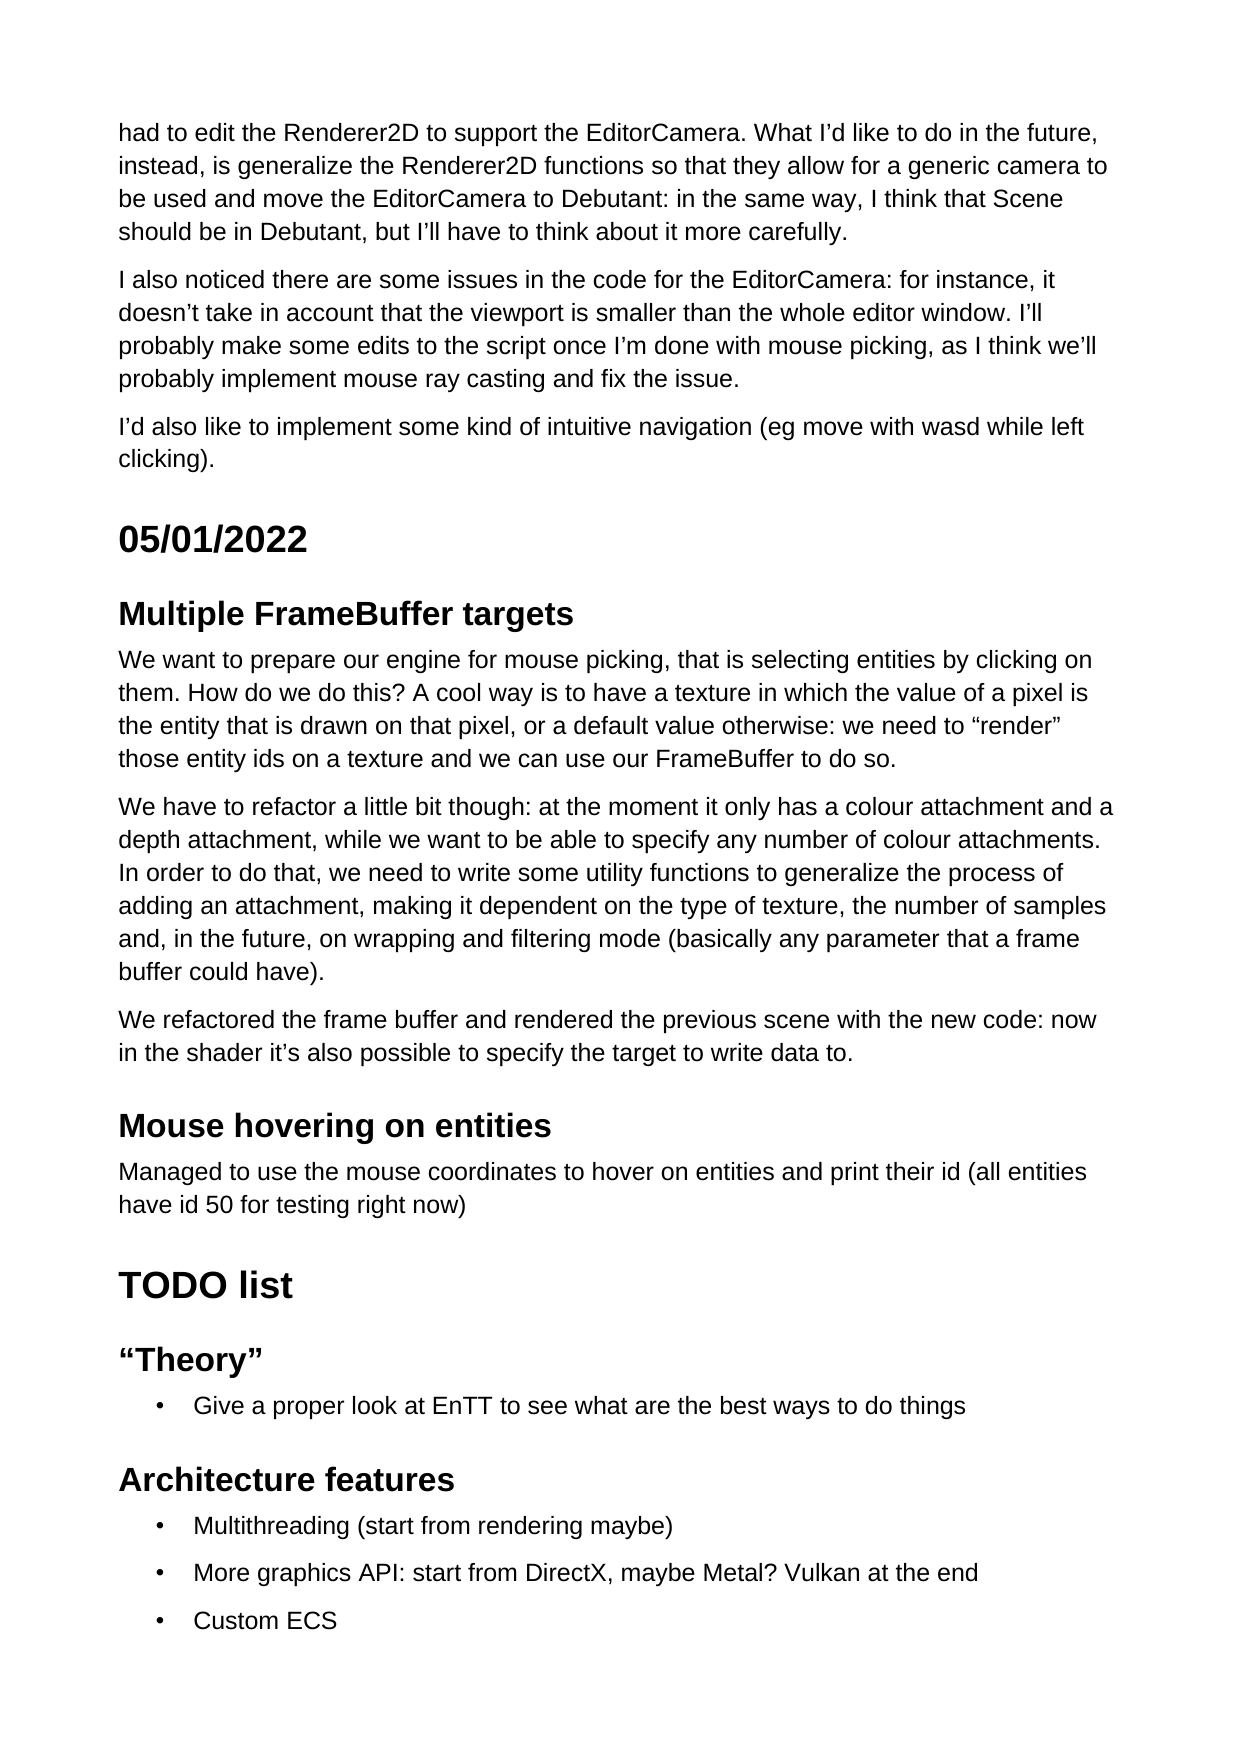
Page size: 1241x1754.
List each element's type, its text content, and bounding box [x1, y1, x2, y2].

text I’d also like to implement some kind of intuitive navigation (eg move with wasd while left clicking). [118, 411, 1122, 473]
subtitle TODO list [118, 1263, 1122, 1306]
subtitle “Theory” [118, 1340, 1122, 1378]
list Custom ECS [156, 1606, 1122, 1635]
list Give a proper look at EnTT to see what are the best ways to do things [156, 1391, 1122, 1420]
text had to edit the Renderer2D to support the EditorCamera. What I’d like to do in the future, instead, is generalize the Renderer2D functions so that they allow for a generic camera to be used and move the EditorCamera to Debutant: in the same way, I think that Scene should be in Debutant, but I’ll have to think about it more carefully. [118, 118, 1122, 246]
subtitle 05/01/2022 [118, 517, 1122, 561]
list More graphics API: start from DirectX, maybe Metal? Vulkan at the end [156, 1558, 1122, 1587]
subtitle Mouse hovering on entities [118, 1106, 1122, 1145]
text I also noticed there are some issues in the code for the EditorCamera: for instance, it doesn’t take in account that the viewport is smaller than the whole editor window. I’ll probably make some edits to the script once I’m done with mouse picking, as I think we’ll probably implement mouse ray casting and fix the issue. [118, 265, 1122, 393]
subtitle Multiple FrameBuffer targets [118, 594, 1122, 633]
subtitle Architecture features [118, 1459, 1122, 1498]
text We want to prepare our engine for mouse picking, that is selecting entities by clicking on them. How do we do this? A cool way is to have a texture in which the value of a pixel is the entity that is drawn on that pixel, or a default value otherwise: we need to “render” those entity ids on a texture and we can use our FrameBuffer to do so. [118, 645, 1122, 773]
list Multithreading (start from rendering maybe) [156, 1511, 1122, 1539]
text We refactored the frame buffer and rendered the previous scene with the new code: now in the shader it’s also possible to specify the target to write data to. [118, 1004, 1122, 1066]
text We have to refactor a little bit though: at the moment it only has a colour attachment and a depth attachment, while we want to be able to specify any number of colour attachments. In order to do that, we need to write some utility functions to generalize the process of adding an attachment, making it dependent on the type of texture, the number of samples and, in the future, on wrapping and filtering mode (basically any parameter that a frame buffer could have). [118, 792, 1122, 986]
text Managed to use the mouse coordinates to hover on entities and print their id (all entities have id 50 for testing right now) [118, 1157, 1122, 1219]
